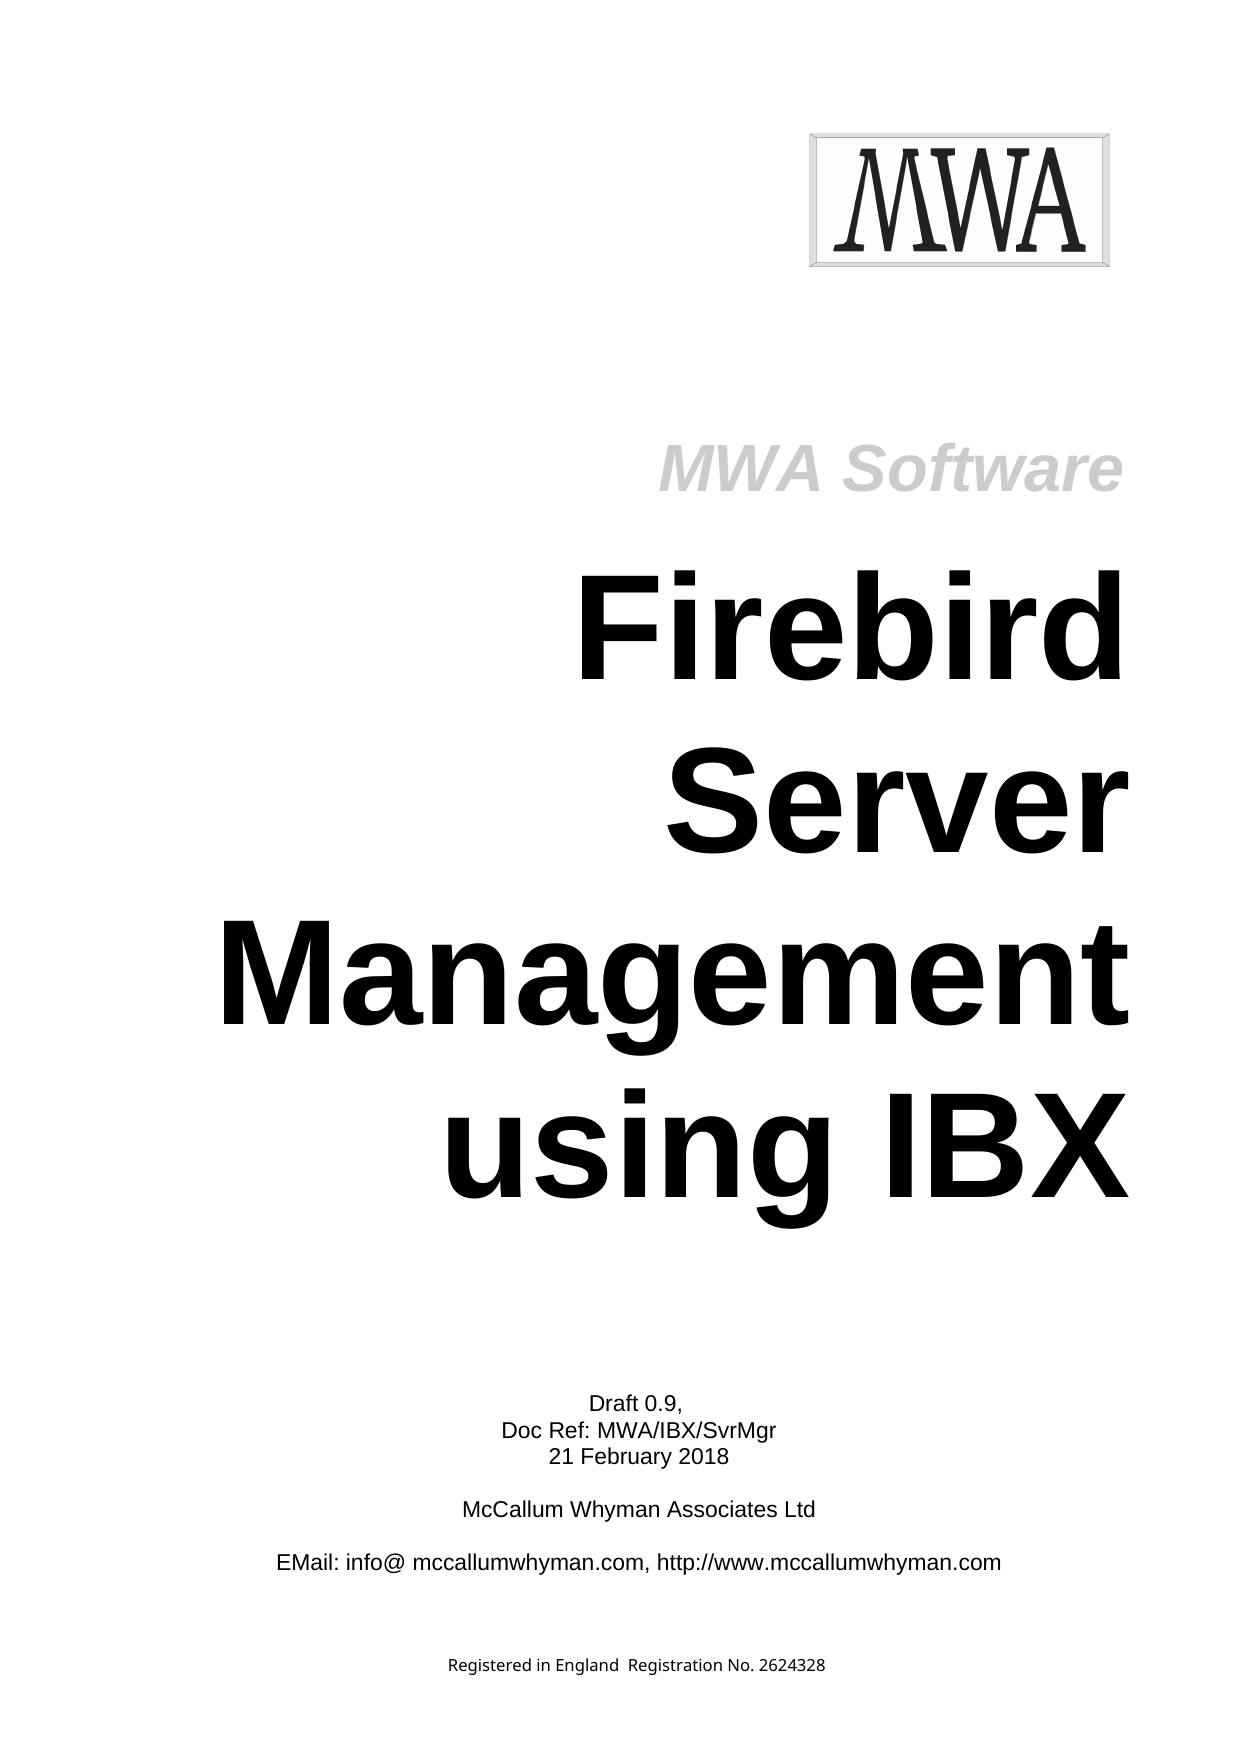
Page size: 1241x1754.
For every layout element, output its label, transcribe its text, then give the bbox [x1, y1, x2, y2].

text Firebird Server Management using IBX [155, 505, 1131, 1229]
text 21 February 2018 [150, 1443, 1128, 1469]
text Doc Ref: MWA/IBX/SvrMgr [150, 1417, 1128, 1443]
text McCallum Whyman Associates Ltd [150, 1496, 1128, 1522]
text Draft 0.9, [150, 1390, 1128, 1417]
text MWA Software [230, 429, 1131, 505]
text EMail: info@ mccallumwhyman.com, http://www.mccallumwhyman.com [150, 1548, 1128, 1575]
